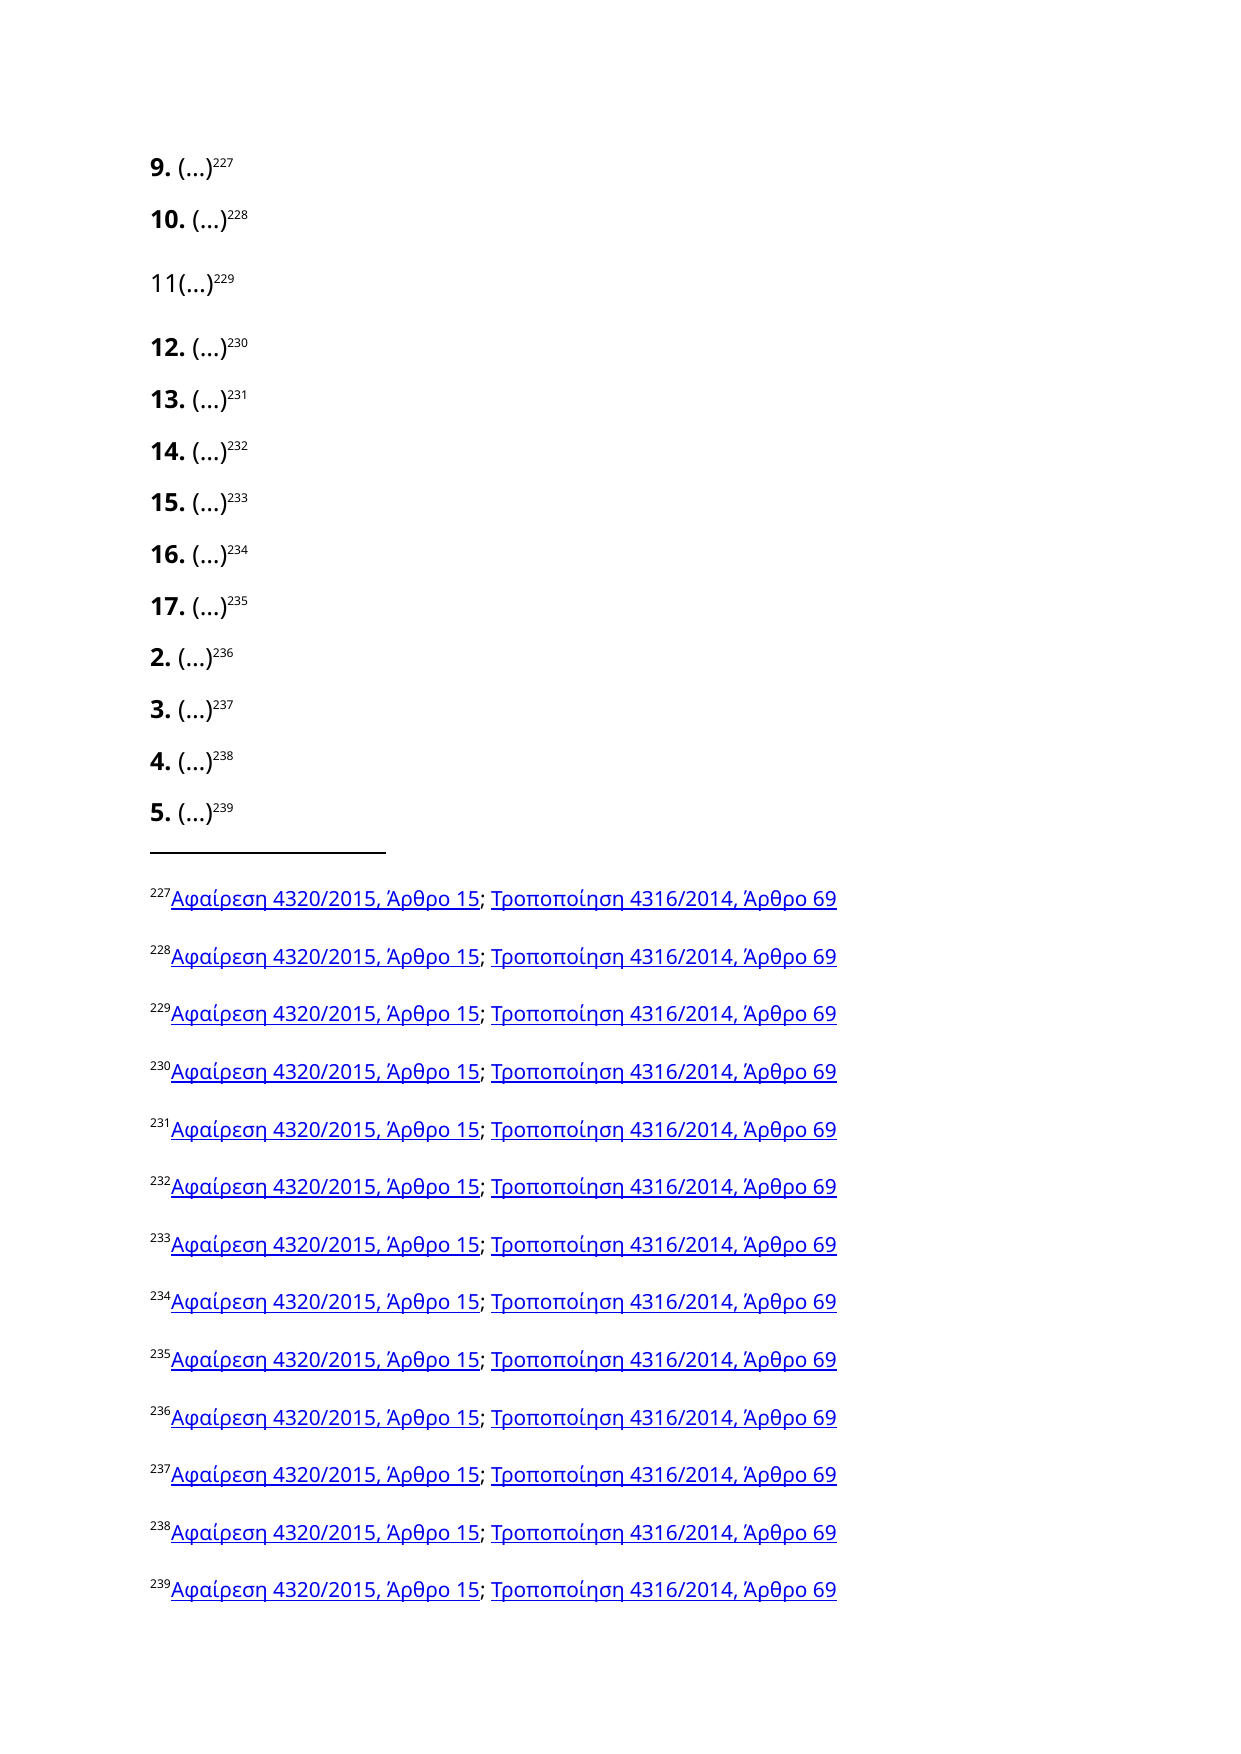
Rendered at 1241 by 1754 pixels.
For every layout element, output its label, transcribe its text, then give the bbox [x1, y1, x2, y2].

text 10. (…) [150, 202, 1090, 236]
text Αφαίρεση 4320/2015, Άρθρο 15; Τροποποίηση 4316/2014, Άρθρο 69 [150, 1345, 1090, 1373]
text Αφαίρεση 4320/2015, Άρθρο 15; Τροποποίηση 4316/2014, Άρθρο 69 [150, 999, 1090, 1028]
text Αφαίρεση 4320/2015, Άρθρο 15; Τροποποίηση 4316/2014, Άρθρο 69 [150, 1460, 1090, 1489]
text 3. (…) [150, 692, 1090, 726]
text 14. (…) [150, 433, 1090, 467]
text 16. (…) [150, 537, 1090, 571]
text Αφαίρεση 4320/2015, Άρθρο 15; Τροποποίηση 4316/2014, Άρθρο 69 [150, 884, 1090, 913]
text Αφαίρεση 4320/2015, Άρθρο 15; Τροποποίηση 4316/2014, Άρθρο 69 [150, 1115, 1090, 1143]
text Αφαίρεση 4320/2015, Άρθρο 15; Τροποποίηση 4316/2014, Άρθρο 69 [150, 1172, 1090, 1201]
text 9. (…) [150, 150, 1090, 184]
text Αφαίρεση 4320/2015, Άρθρο 15; Τροποποίηση 4316/2014, Άρθρο 69 [150, 1403, 1090, 1431]
text 11(…) [150, 266, 1090, 300]
text Αφαίρεση 4320/2015, Άρθρο 15; Τροποποίηση 4316/2014, Άρθρο 69 [150, 1230, 1090, 1258]
text 2. (…) [150, 640, 1090, 674]
text 12. (…) [150, 330, 1090, 364]
text Αφαίρεση 4320/2015, Άρθρο 15; Τροποποίηση 4316/2014, Άρθρο 69 [150, 942, 1090, 970]
text 4. (…) [150, 743, 1090, 777]
text Αφαίρεση 4320/2015, Άρθρο 15; Τροποποίηση 4316/2014, Άρθρο 69 [150, 1057, 1090, 1086]
text Αφαίρεση 4320/2015, Άρθρο 15; Τροποποίηση 4316/2014, Άρθρο 69 [150, 1576, 1090, 1604]
text Αφαίρεση 4320/2015, Άρθρο 15; Τροποποίηση 4316/2014, Άρθρο 69 [150, 1518, 1090, 1546]
text 5. (…) [150, 795, 1090, 829]
text 17. (…) [150, 588, 1090, 622]
text Αφαίρεση 4320/2015, Άρθρο 15; Τροποποίηση 4316/2014, Άρθρο 69 [150, 1287, 1090, 1316]
text 15. (…) [150, 485, 1090, 519]
text 13. (…) [150, 382, 1090, 416]
